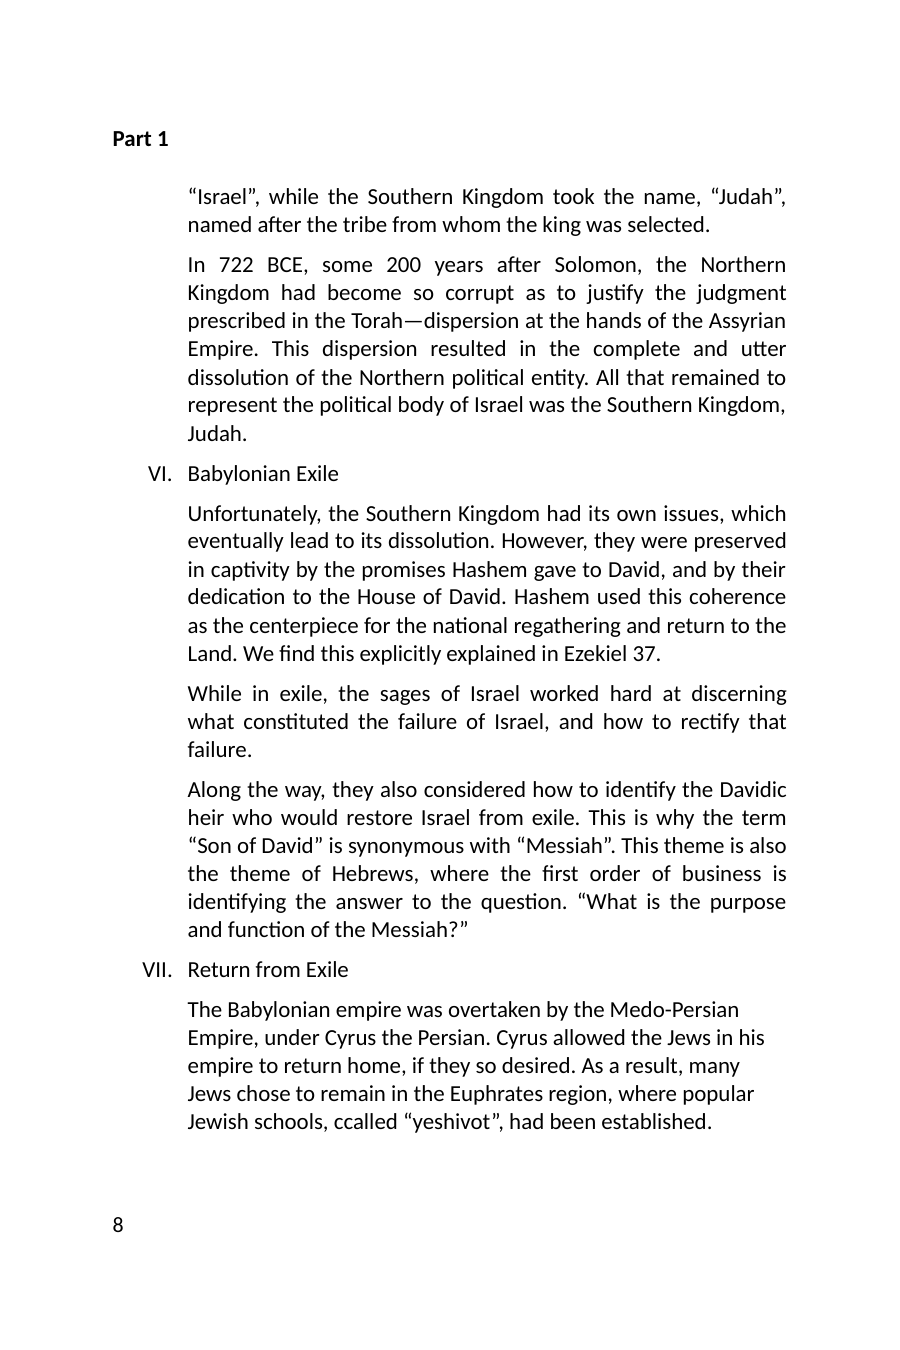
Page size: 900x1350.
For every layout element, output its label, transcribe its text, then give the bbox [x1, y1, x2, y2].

list In 722 BCE, some 200 years after Solomon, the Northern Kingdom had become so corrupt as to justify the judgment prescribed in the Torah—dispersion at the hands of the Assyrian Empire. This dispersion resulted in the complete and utter dissolution of the Northern political entity. All that remained to represent the political body of Israel was the Southern Kingdom, Judah. [172, 251, 787, 447]
list While in exile, the sages of Israel worked hard at discerning what constituted the failure of Israel, and how to rectify that failure. [172, 679, 787, 763]
list The Babylonian empire was overtaken by the Medo-Persian Empire, under Cyrus the Persian. Cyrus allowed the Jews in his empire to return home, if they so desired. As a result, many Jews chose to remain in the Euphrates region, where popular Jewish schools, ccalled “yeshivot”, had been established. [172, 995, 787, 1135]
list Unfortunately, the Southern Kingdom had its own issues, which eventually lead to its dissolution. However, they were preserved in captivity by the promises Hashem gave to David, and by their dedication to the House of David. Hashem used this coherence as the centerpiece for the national regathering and return to the Land. We find this explicitly explained in Ezekiel 37. [172, 499, 787, 667]
list Return from Exile [172, 955, 787, 983]
list “Israel”, while the Southern Kingdom took the name, “Judah”, named after the tribe from whom the king was selected. [172, 182, 787, 238]
list Babylonian Exile [172, 459, 787, 487]
list Along the way, they also considered how to identify the Davidic heir who would restore Israel from exile. This is why the term “Son of David” is synonymous with “Messiah”. This theme is also the theme of Hebrews, where the first order of business is identifying the answer to the question. “What is the purpose and function of the Messiah?” [172, 775, 787, 943]
